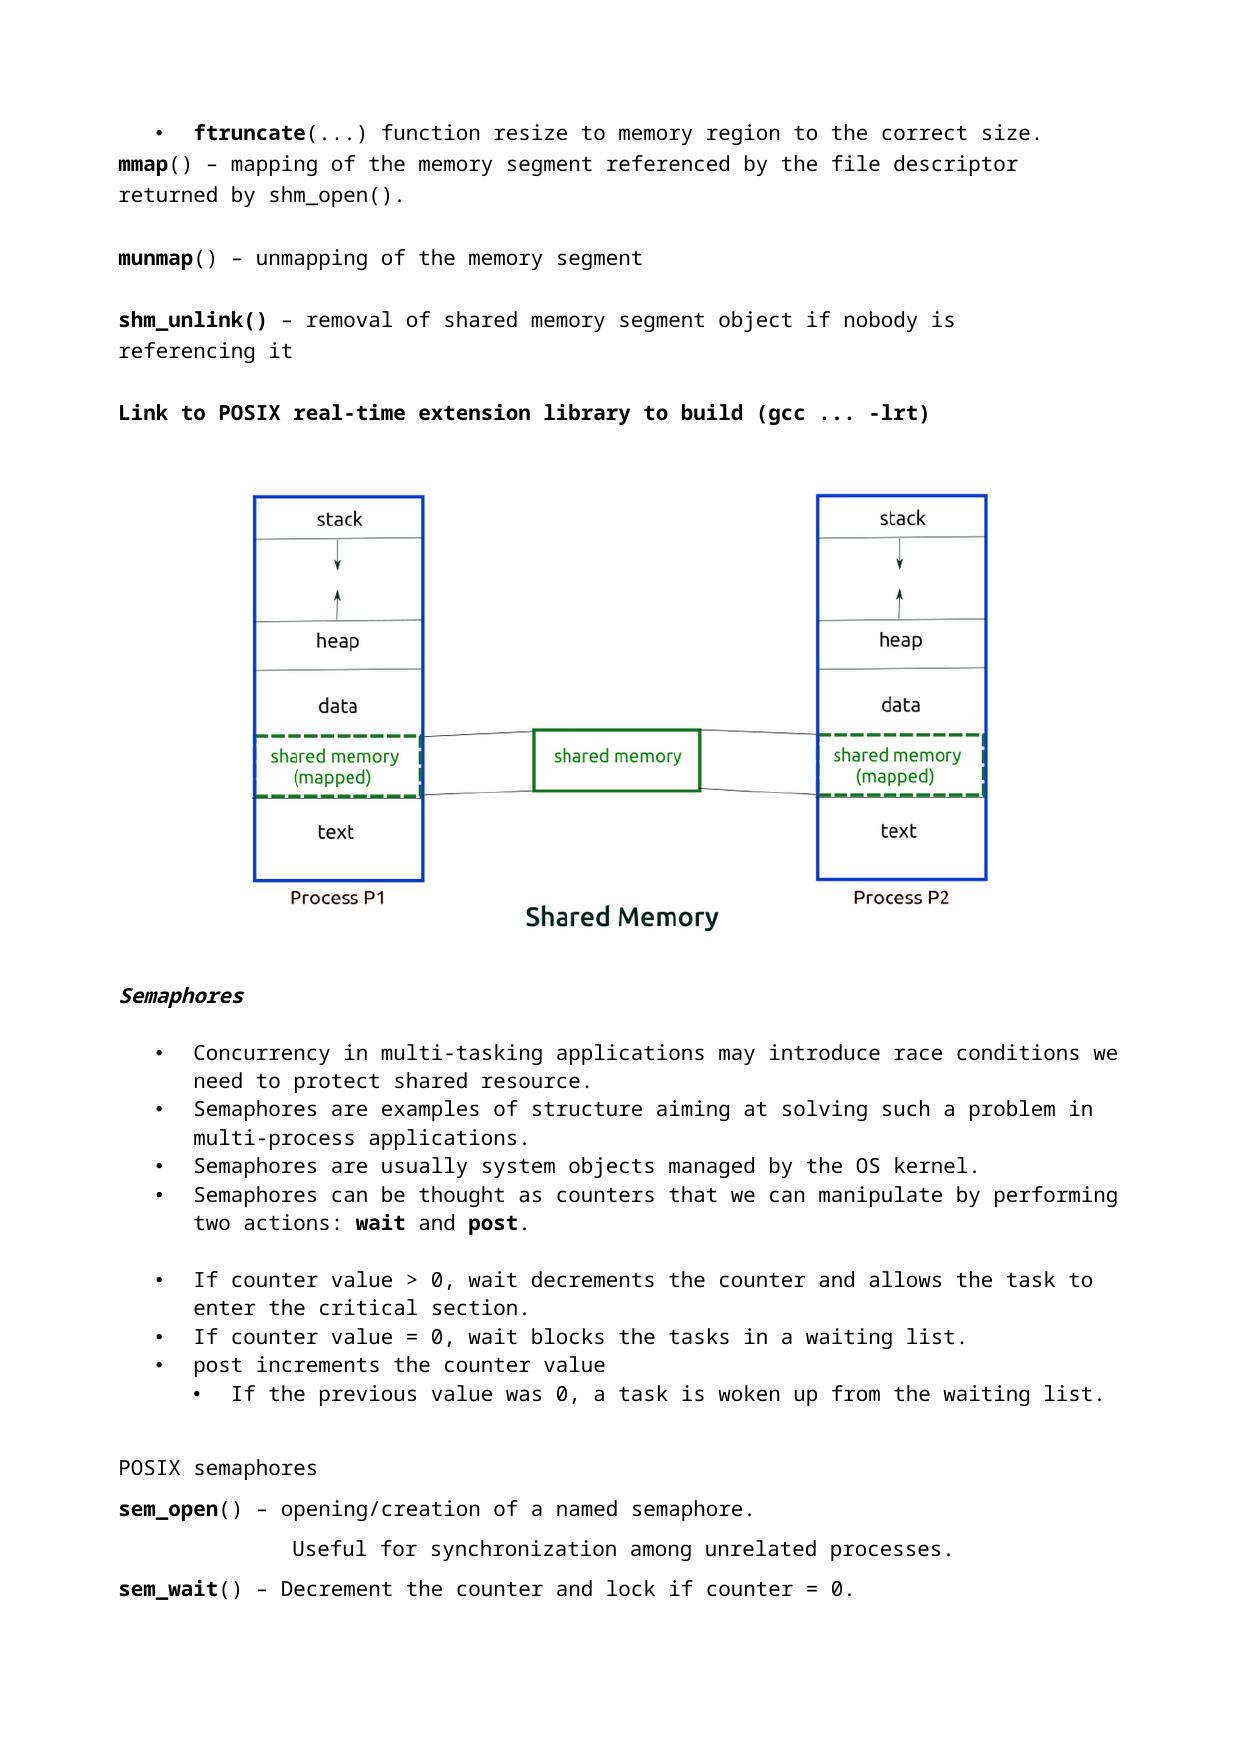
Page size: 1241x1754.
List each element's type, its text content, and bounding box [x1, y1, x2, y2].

list If the previous value was 0, a task is woken up from the waiting list. [193, 1379, 1122, 1407]
text Useful for synchronization among unrelated processes. [118, 1534, 1122, 1563]
subtitle POSIX semaphores [118, 1453, 1122, 1482]
text sem_wait() – Decrement the counter and lock if counter = 0. [118, 1574, 1122, 1603]
picture [188, 472, 1053, 953]
text shm_unlink() – removal of shared memory segment object if nobody is [118, 305, 1122, 333]
text Link to POSIX real-time extension library to build (gcc ... -lrt) [118, 398, 1122, 427]
list Semaphores can be thought as counters that we can manipulate by performing two actions: wait and post. [156, 1180, 1122, 1237]
text mmap() – mapping of the memory segment referenced by the file descriptor [118, 149, 1122, 178]
list If counter value > 0, wait decrements the counter and allows the task to [156, 1265, 1122, 1293]
text Semaphores [118, 981, 1122, 1009]
list Semaphores are usually system objects managed by the OS kernel. [156, 1151, 1122, 1180]
list post increments the counter value [156, 1350, 1122, 1379]
list enter the critical section. [156, 1293, 1122, 1322]
list Semaphores are examples of structure aiming at solving such a problem in multi-process applications. [156, 1094, 1122, 1151]
list ftruncate(...) function resize to memory region to the correct size. [156, 118, 1122, 147]
text munmap() – unmapping of the memory segment [118, 243, 1122, 271]
text sem_open() – opening/creation of a named semaphore. [118, 1494, 1122, 1522]
text returned by shm_open(). [118, 180, 1122, 209]
text referencing it [118, 336, 1122, 364]
list Concurrency in multi-tasking applications may introduce race conditions we need to protect shared resource. [156, 1038, 1122, 1094]
list If counter value = 0, wait blocks the tasks in a waiting list. [156, 1322, 1122, 1350]
